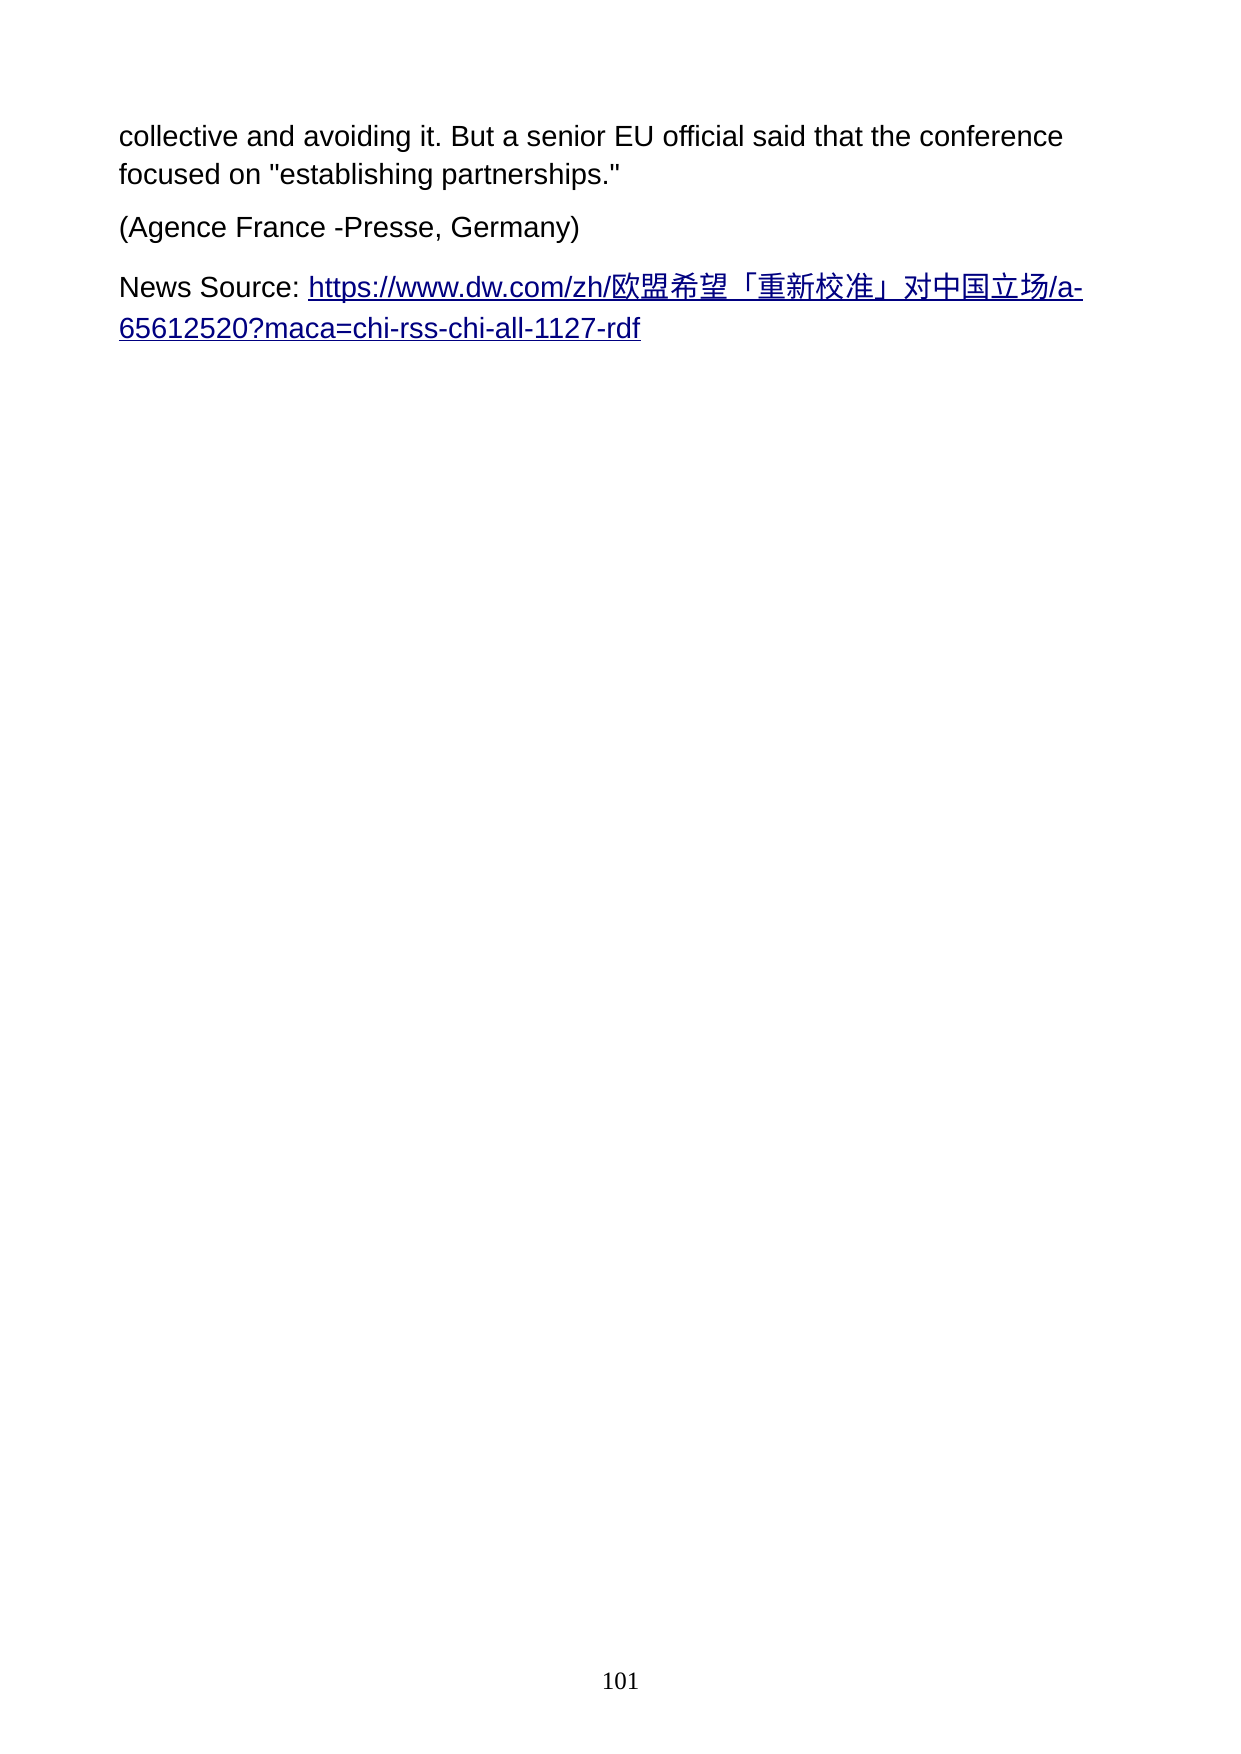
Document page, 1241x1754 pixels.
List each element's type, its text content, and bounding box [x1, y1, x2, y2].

text News Source: https://www.dw.com/zh/欧盟希望「重新校准」对中国立场/a-65612520?maca=chi-rss-chi-all-1127-rdf [118, 263, 1122, 344]
text (Agence France -Presse, Germany) [118, 210, 1122, 244]
text collective and avoiding it. But a senior EU official said that the conference focused on "establishing partnerships." [118, 118, 1122, 191]
